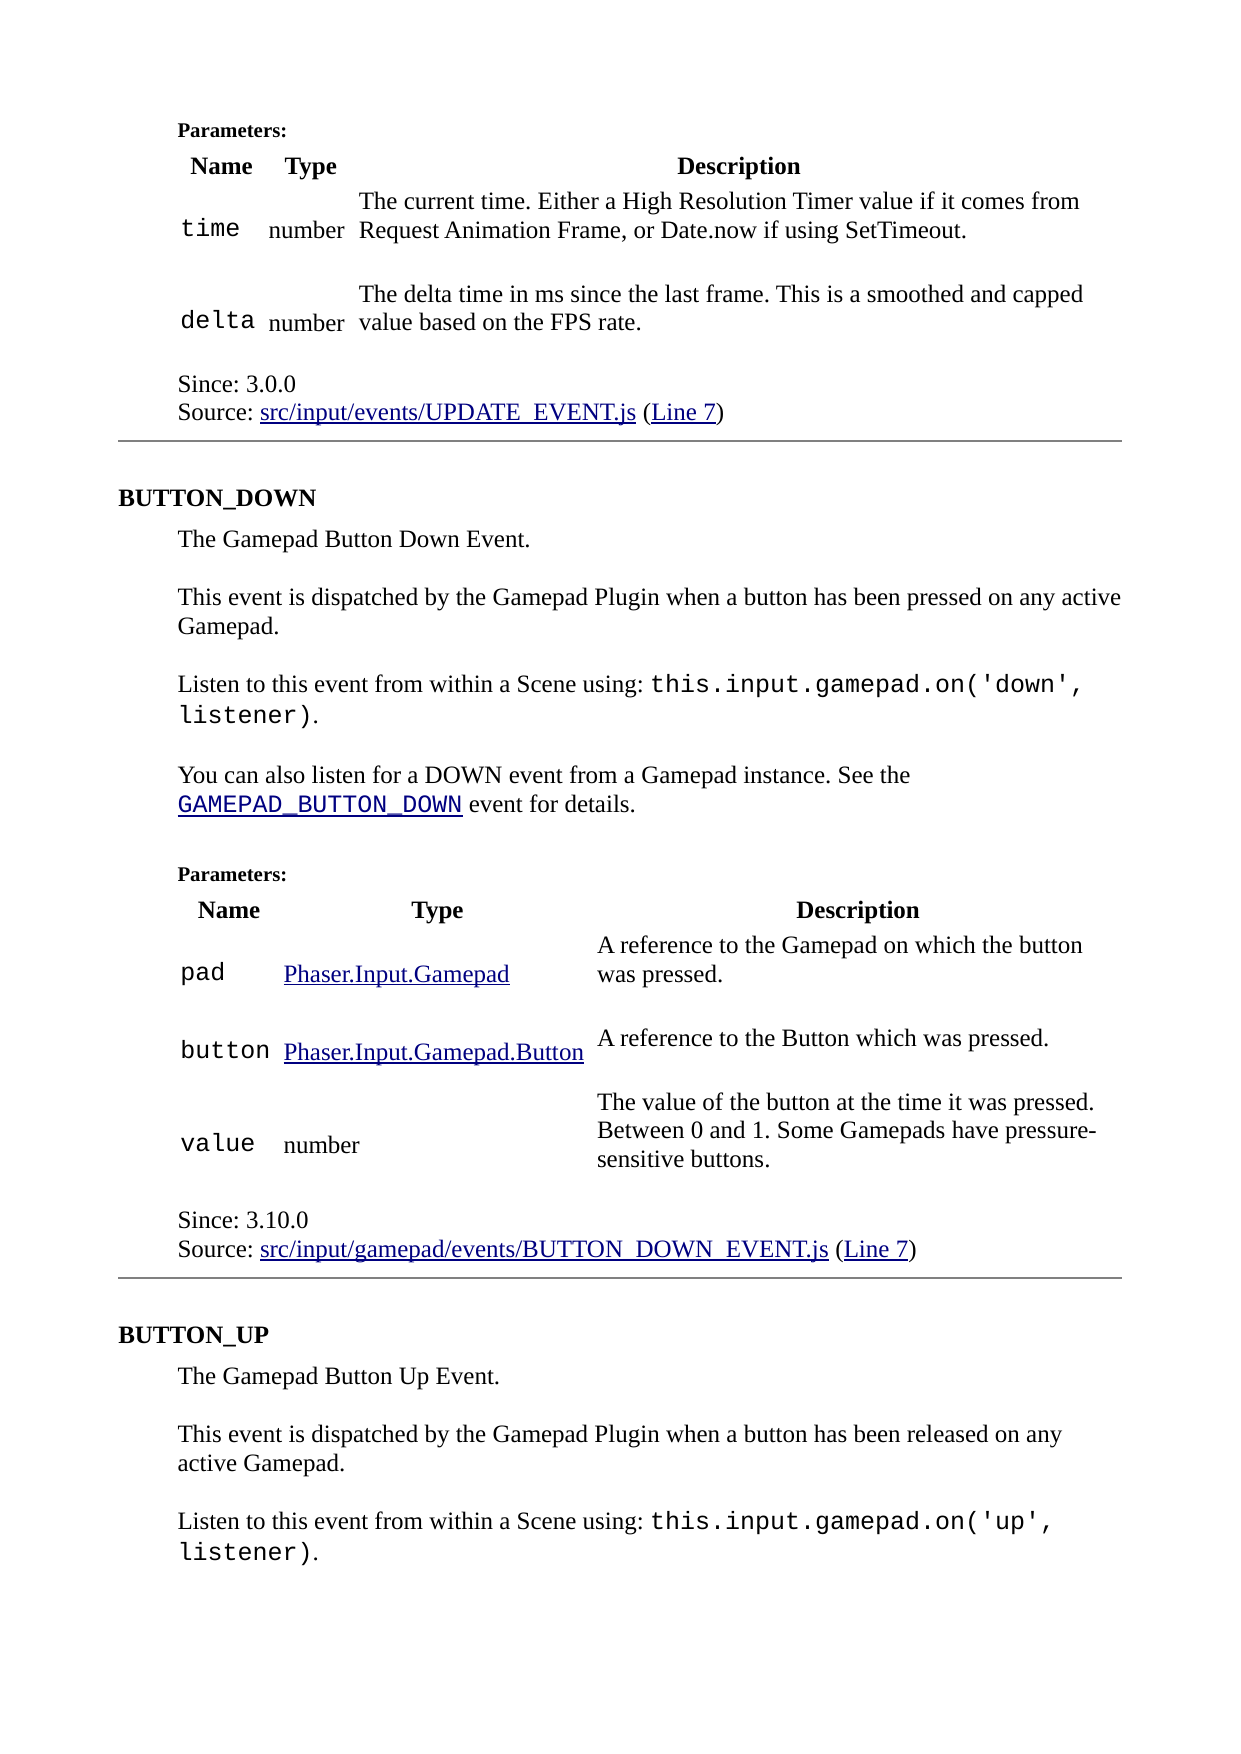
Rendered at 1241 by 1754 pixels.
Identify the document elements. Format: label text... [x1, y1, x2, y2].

list The Gamepad Button Up Event. [177, 1361, 1122, 1390]
table_cell time [177, 183, 265, 276]
table_header Name [177, 893, 280, 927]
table_cell number [265, 183, 356, 276]
subtitle Source: src/input/events/UPDATE_EVENT.js (Line 7) [177, 397, 1122, 426]
table_header Description [594, 893, 1122, 927]
table_cell The value of the button at the time it was pressed. Between 0 and 1. Some Gamepads have pressure-sensitive buttons. [594, 1084, 1122, 1205]
table_header Name [177, 149, 265, 183]
table_cell number [265, 276, 356, 369]
subtitle Since: 3.0.0 [177, 369, 1122, 397]
subtitle BUTTON_UP [118, 1320, 1122, 1348]
list Listen to this event from within a Scene using: this.input.gamepad.on('up', listener). [177, 1506, 1122, 1568]
subtitle BUTTON_DOWN [118, 483, 1122, 512]
table_header Description [356, 149, 1122, 183]
list Listen to this event from within a Scene using: this.input.gamepad.on('down', listener). [177, 669, 1122, 731]
table_cell The delta time in ms since the last frame. This is a smoothed and capped value based on the FPS rate. [356, 276, 1122, 369]
subtitle Parameters: [177, 118, 1122, 142]
table_cell pad [177, 927, 280, 1020]
table_cell button [177, 1020, 280, 1084]
subtitle Since: 3.10.0 [177, 1205, 1122, 1234]
table_cell number [280, 1084, 594, 1205]
table_cell delta [177, 276, 265, 369]
subtitle Parameters: [177, 862, 1122, 886]
list This event is dispatched by the Gamepad Plugin when a button has been released on any active Gamepad. [177, 1419, 1122, 1477]
list This event is dispatched by the Gamepad Plugin when a button has been pressed on any active Gamepad. [177, 582, 1122, 640]
subtitle Source: src/input/gamepad/events/BUTTON_DOWN_EVENT.js (Line 7) [177, 1234, 1122, 1263]
table_cell Phaser.Input.Gamepad [280, 927, 594, 1020]
table_header Type [280, 893, 594, 927]
table_cell A reference to the Button which was pressed. [594, 1020, 1122, 1084]
table_cell A reference to the Gamepad on which the button was pressed. [594, 927, 1122, 1020]
table_header Type [265, 149, 356, 183]
list The Gamepad Button Down Event. [177, 524, 1122, 553]
table_cell The current time. Either a High Resolution Timer value if it comes from Request Animation Frame, or Date.now if using SetTimeout. [356, 183, 1122, 276]
table_cell Phaser.Input.Gamepad.Button [280, 1020, 594, 1084]
list You can also listen for a DOWN event from a Gamepad instance. See the GAMEPAD_BUTTON_DOWN event for details. [177, 761, 1122, 820]
table_cell value [177, 1084, 280, 1205]
